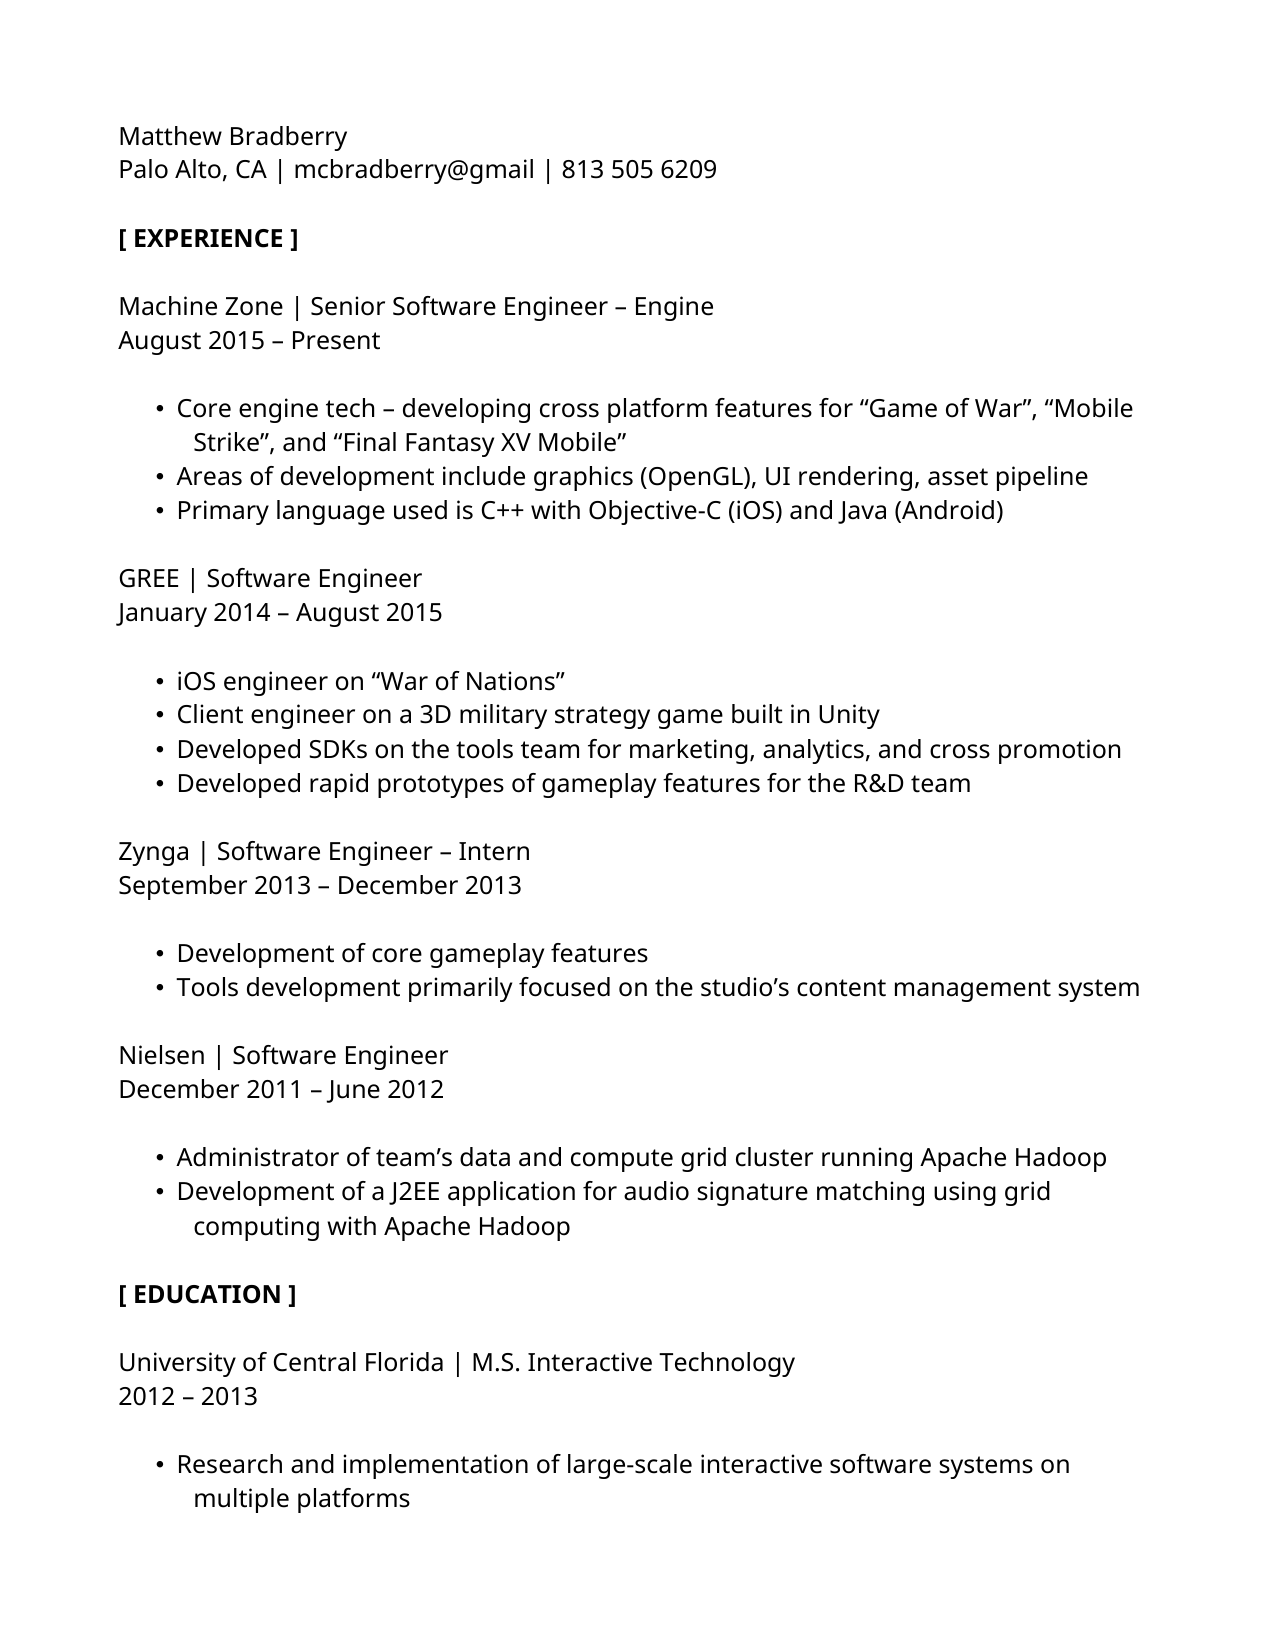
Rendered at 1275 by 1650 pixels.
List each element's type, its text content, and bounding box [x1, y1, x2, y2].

list Administrator of team’s data and compute grid cluster running Apache Hadoop [156, 1140, 1157, 1174]
text December 2011 – June 2012 [118, 1072, 1157, 1106]
list Development of core gameplay features [156, 936, 1157, 970]
list Development of a J2EE application for audio signature matching using grid computing with Apache Hadoop [156, 1174, 1157, 1242]
text [ EXPERIENCE ] [118, 220, 1157, 254]
list Client engineer on a 3D military strategy game built in Unity [156, 697, 1157, 731]
list Tools development primarily focused on the studio’s content management system [156, 970, 1157, 1004]
list Areas of development include graphics (OpenGL), UI rendering, asset pipeline [156, 459, 1157, 493]
list Developed SDKs on the tools team for marketing, analytics, and cross promotion [156, 731, 1157, 765]
text Nielsen | Software Engineer [118, 1038, 1157, 1072]
text [ EDUCATION ] [118, 1276, 1157, 1310]
list Research and implementation of large-scale interactive software systems on multiple platforms [156, 1447, 1157, 1515]
text Zynga | Software Engineer – Intern [118, 833, 1157, 867]
list Primary language used is C++ with Objective-C (iOS) and Java (Android) [156, 493, 1157, 527]
list Core engine tech – developing cross platform features for “Game of War”, “Mobile Strike”, and “Final Fantasy XV Mobile” [156, 391, 1157, 459]
text January 2014 – August 2015 [118, 595, 1157, 629]
text University of Central Florida | M.S. Interactive Technology [118, 1344, 1157, 1378]
list Developed rapid prototypes of gameplay features for the R&D team [156, 765, 1157, 799]
text GREE | Software Engineer [118, 561, 1157, 595]
text Palo Alto, CA | mcbradberry@gmail | 813 505 6209 [118, 152, 1157, 186]
text Machine Zone | Senior Software Engineer – Engine [118, 288, 1157, 322]
text Matthew Bradberry [118, 118, 1157, 152]
text 2012 – 2013 [118, 1378, 1157, 1412]
text September 2013 – December 2013 [118, 867, 1157, 902]
list iOS engineer on “War of Nations” [156, 663, 1157, 697]
text August 2015 – Present [118, 322, 1157, 357]
